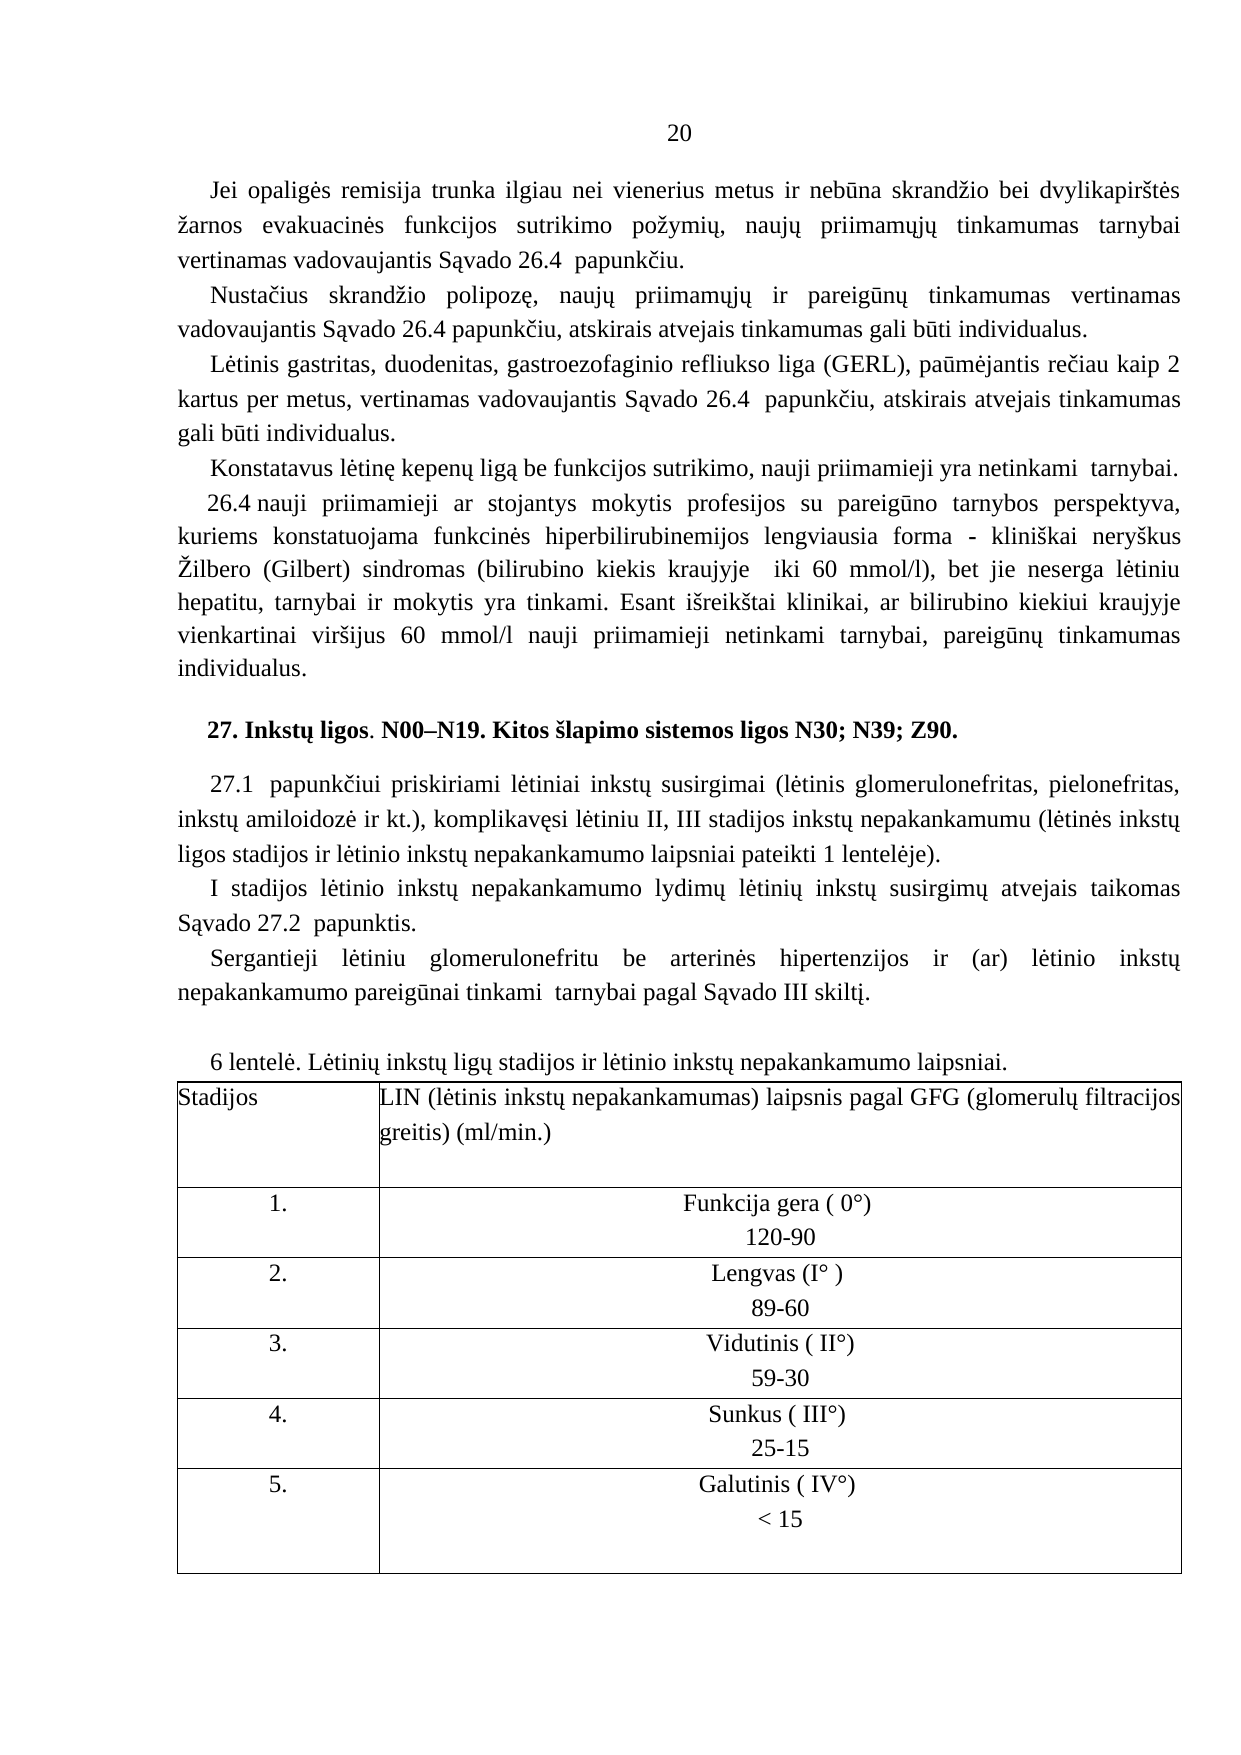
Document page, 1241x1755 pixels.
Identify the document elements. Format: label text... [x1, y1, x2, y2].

table_header Stadijos [178, 1083, 379, 1187]
text Lėtinis gastritas, duodenitas, gastroezofaginio refliukso liga (GERL), paūmėjantis rečiau kaip 2 kartus per metus, vertinamas vadovaujantis Sąvado 26.4 papunkčiu, atskirais atvejais tinkamumas gali būti individualus. [177, 349, 1181, 447]
text 6 lentelė. Lėtinių inkstų ligų stadijos ir lėtinio inkstų nepakankamumo laipsniai. [177, 1047, 1181, 1076]
table_cell Galutinis ( IV°) < 15 [380, 1469, 1181, 1573]
text Konstatavus lėtinę kepenų ligą be funkcijos sutrikimo, nauji priimamieji yra netinkami tarnybai. [177, 453, 1181, 482]
table_cell 2. [178, 1258, 379, 1327]
text I stadijos lėtinio inkstų nepakankamumo lydimų lėtinių inkstų susirgimų atvejais taikomas Sąvado 27.2 papunktis. [177, 873, 1181, 937]
text 26.4 nauji priimamieji ar stojantys mokytis profesijos su pareigūno tarnybos perspektyva, kuriems konstatuojama funkcinės hiperbilirubinemijos lengviausia forma - kliniškai neryškus Žilbero (Gilbert) sindromas (bilirubino kiekis kraujyje iki 60 mmol/l), bet jie neserga lėtiniu hepatitu, tarnybai ir mokytis yra tinkami. Esant išreikštai klinikai, ar bilirubino kiekiui kraujyje vienkartinai viršijus 60 mmol/l nauji priimamieji netinkami tarnybai, pareigūnų tinkamumas individualus. [177, 488, 1181, 682]
table_cell 4. [178, 1399, 379, 1468]
text Nustačius skrandžio polipozę, naujų priimamųjų ir pareigūnų tinkamumas vertinamas vadovaujantis Sąvado 26.4 papunkčiu, atskirais atvejais tinkamumas gali būti individualus. [177, 280, 1181, 343]
table_cell 1. [178, 1188, 379, 1257]
text Sergantieji lėtiniu glomerulonefritu be arterinės hipertenzijos ir (ar) lėtinio inkstų nepakankamumo pareigūnai tinkami tarnybai pagal Sąvado III skiltį. [177, 943, 1181, 1006]
table_header LIN (lėtinis inkstų nepakankamumas) laipsnis pagal GFG (glomerulų filtracijos greitis) (ml/min.) [380, 1083, 1181, 1187]
text 27.1 papunkčiui priskiriami lėtiniai inkstų susirgimai (lėtinis glomerulonefritas, pielonefritas, inkstų amiloidozė ir kt.), komplikavęsi lėtiniu II, III stadijos inkstų nepakankamumu (lėtinės inkstų ligos stadijos ir lėtinio inkstų nepakankamumo laipsniai pateikti 1 lentelėje). [177, 769, 1181, 867]
table_cell Vidutinis ( II°) 59-30 [380, 1329, 1181, 1398]
table_cell Funkcija gera ( 0°) 120-90 [380, 1188, 1181, 1257]
text 27. Inkstų ligos. N00–N19. Kitos šlapimo sistemos ligos N30; N39; Z90. [177, 715, 1181, 743]
table_cell Lengvas (I° ) 89-60 [380, 1258, 1181, 1327]
table_cell 5. [178, 1469, 379, 1573]
table_cell Sunkus ( III°) 25-15 [380, 1399, 1181, 1468]
text Jei opaligės remisija trunka ilgiau nei vienerius metus ir nebūna skrandžio bei dvylikapirštės žarnos evakuacinės funkcijos sutrikimo požymių, naujų priimamųjų tinkamumas tarnybai vertinamas vadovaujantis Sąvado 26.4 papunkčiu. [177, 176, 1181, 274]
table_cell 3. [178, 1329, 379, 1398]
